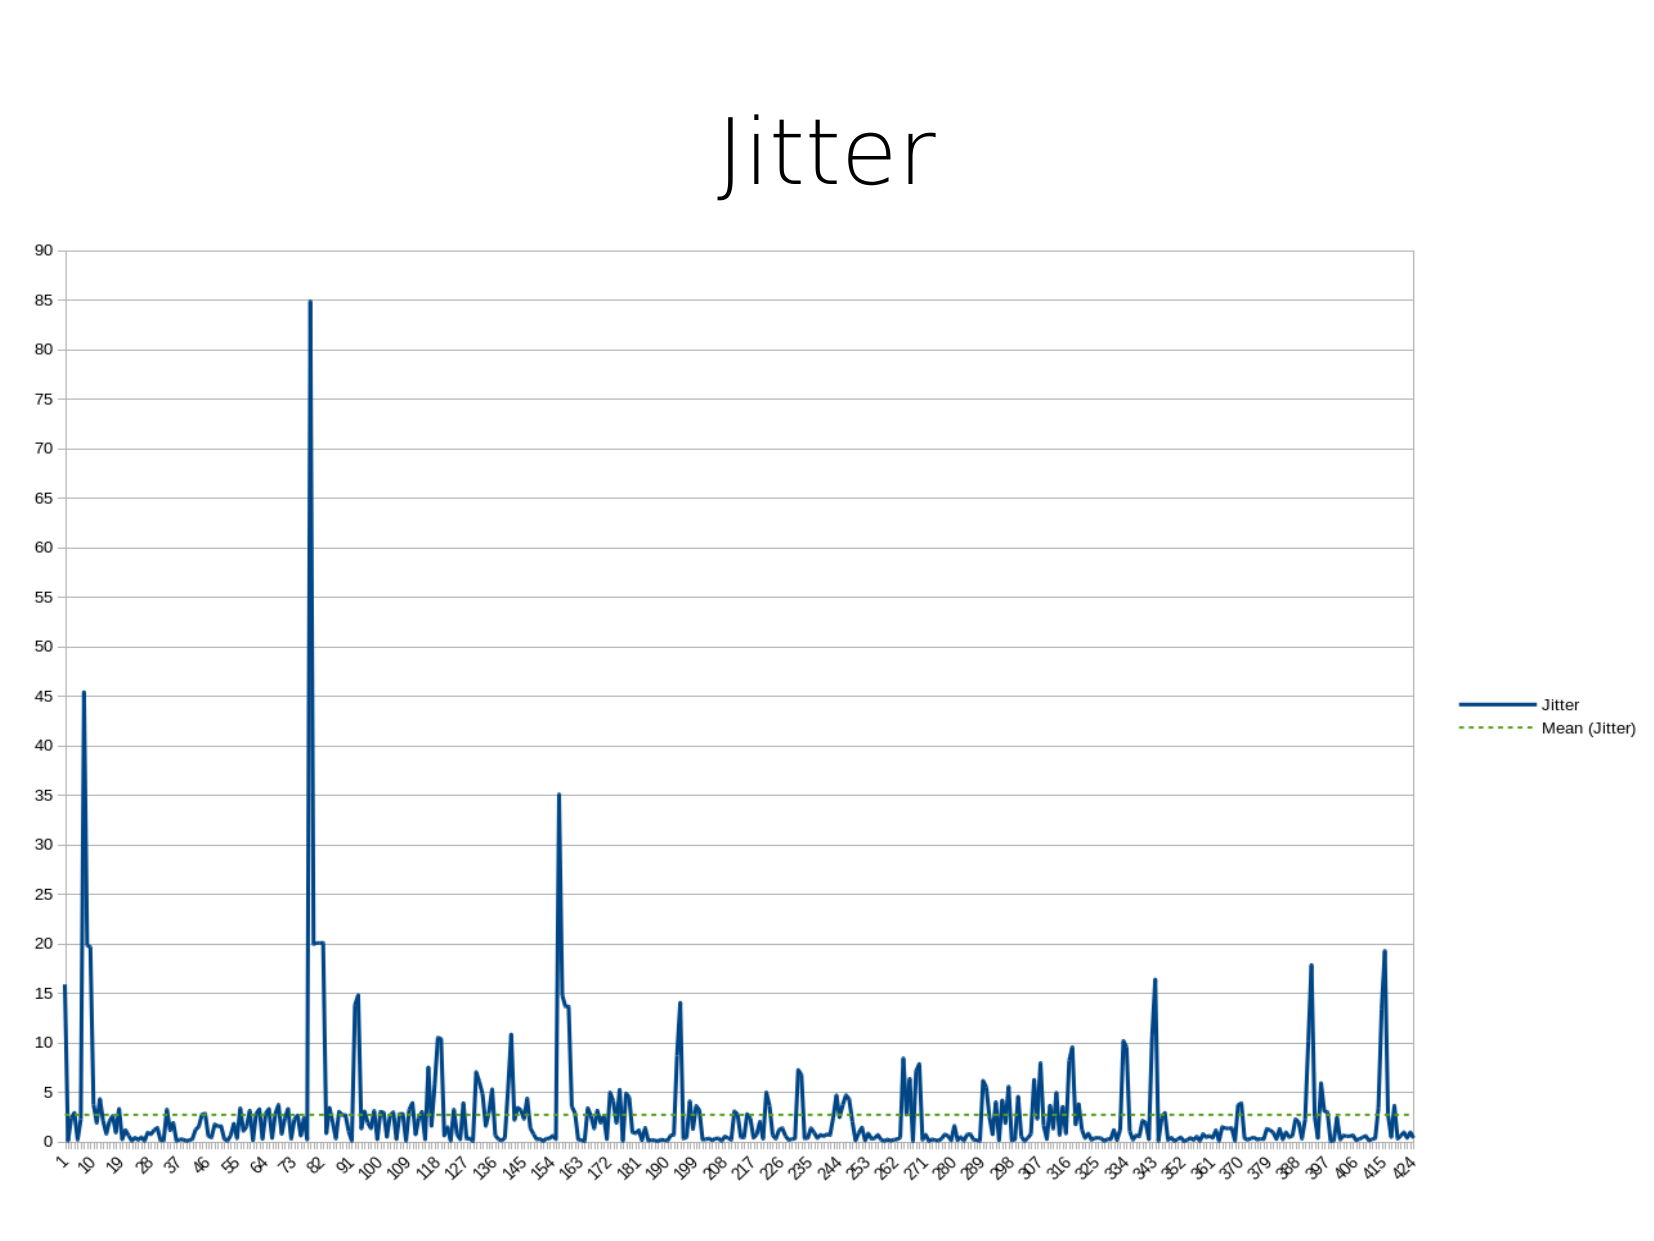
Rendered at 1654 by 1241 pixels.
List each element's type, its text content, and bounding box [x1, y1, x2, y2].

title Jitter [82, 49, 1571, 225]
picture [0, 225, 1650, 1208]
